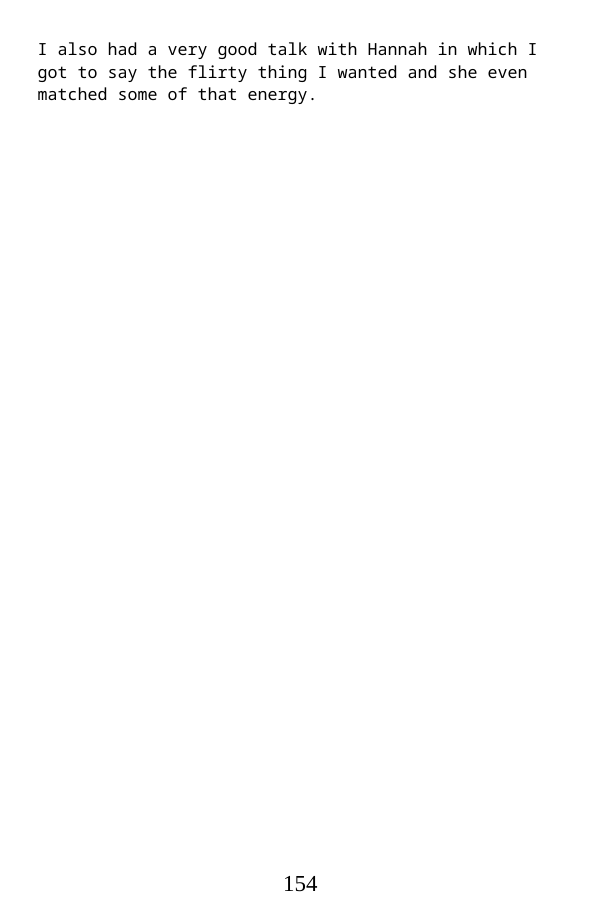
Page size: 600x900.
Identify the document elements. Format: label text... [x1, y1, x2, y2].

text I also had a very good talk with Hannah in which I got to say the flirty thing I wanted and she even matched some of that energy. [37, 37, 562, 106]
